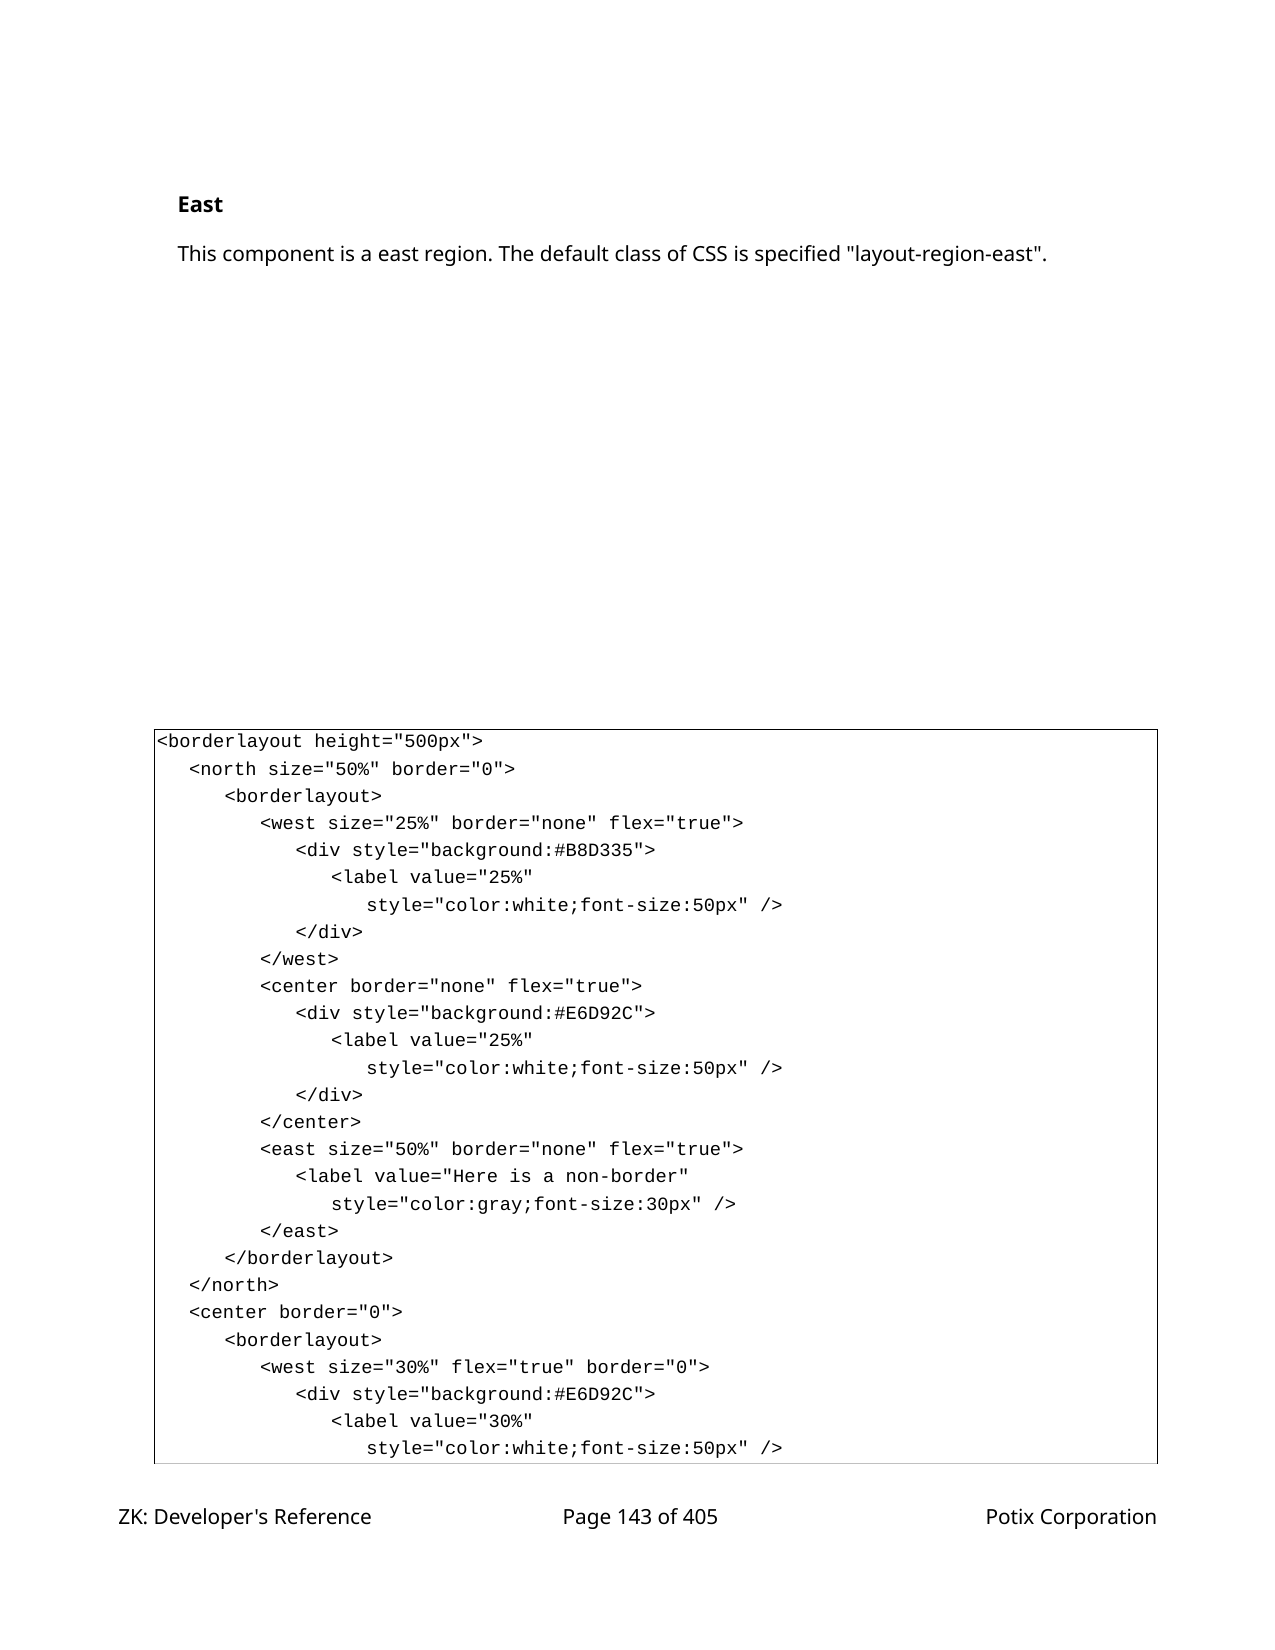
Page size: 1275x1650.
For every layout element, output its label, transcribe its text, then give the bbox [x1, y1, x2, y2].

text <east size="50%" border="none" flex="true"> [155, 1137, 1157, 1161]
text </borderlayout> [155, 1246, 1157, 1270]
text style="color:white;font-size:50px" /> [155, 892, 1157, 917]
text </north> [155, 1273, 1157, 1297]
text <west size="25%" border="none" flex="true"> [155, 811, 1157, 835]
text <label value="25%" [155, 1028, 1157, 1053]
text <center border="none" flex="true"> [155, 974, 1157, 998]
text style="color:gray;font-size:30px" /> [155, 1191, 1157, 1216]
text <north size="50%" border="0"> [155, 756, 1157, 781]
text <west size="30%" flex="true" border="0"> [155, 1354, 1157, 1379]
text style="color:white;font-size:50px" /> [155, 1056, 1157, 1080]
subtitle East [177, 189, 1157, 219]
text </div> [155, 919, 1157, 944]
text <borderlayout> [155, 1327, 1157, 1352]
text </west> [155, 947, 1157, 971]
text </center> [155, 1110, 1157, 1134]
text <div style="background:#B8D335"> [155, 838, 1157, 862]
text <borderlayout height="500px"> [155, 730, 1157, 753]
text <borderlayout> [155, 784, 1157, 808]
text <div style="background:#E6D92C"> [155, 1001, 1157, 1025]
text <center border="0"> [155, 1300, 1157, 1324]
text This component is a east region. The default class of CSS is specified "layout-region-east". [177, 239, 1157, 268]
text <div style="background:#E6D92C"> [155, 1382, 1157, 1406]
text </div> [155, 1083, 1157, 1107]
text <label value="Here is a non-border" [155, 1164, 1157, 1188]
text style="color:white;font-size:50px" /> [155, 1436, 1157, 1463]
text </east> [155, 1219, 1157, 1243]
text <label value="30%" [155, 1409, 1157, 1433]
text <label value="25%" [155, 865, 1157, 889]
